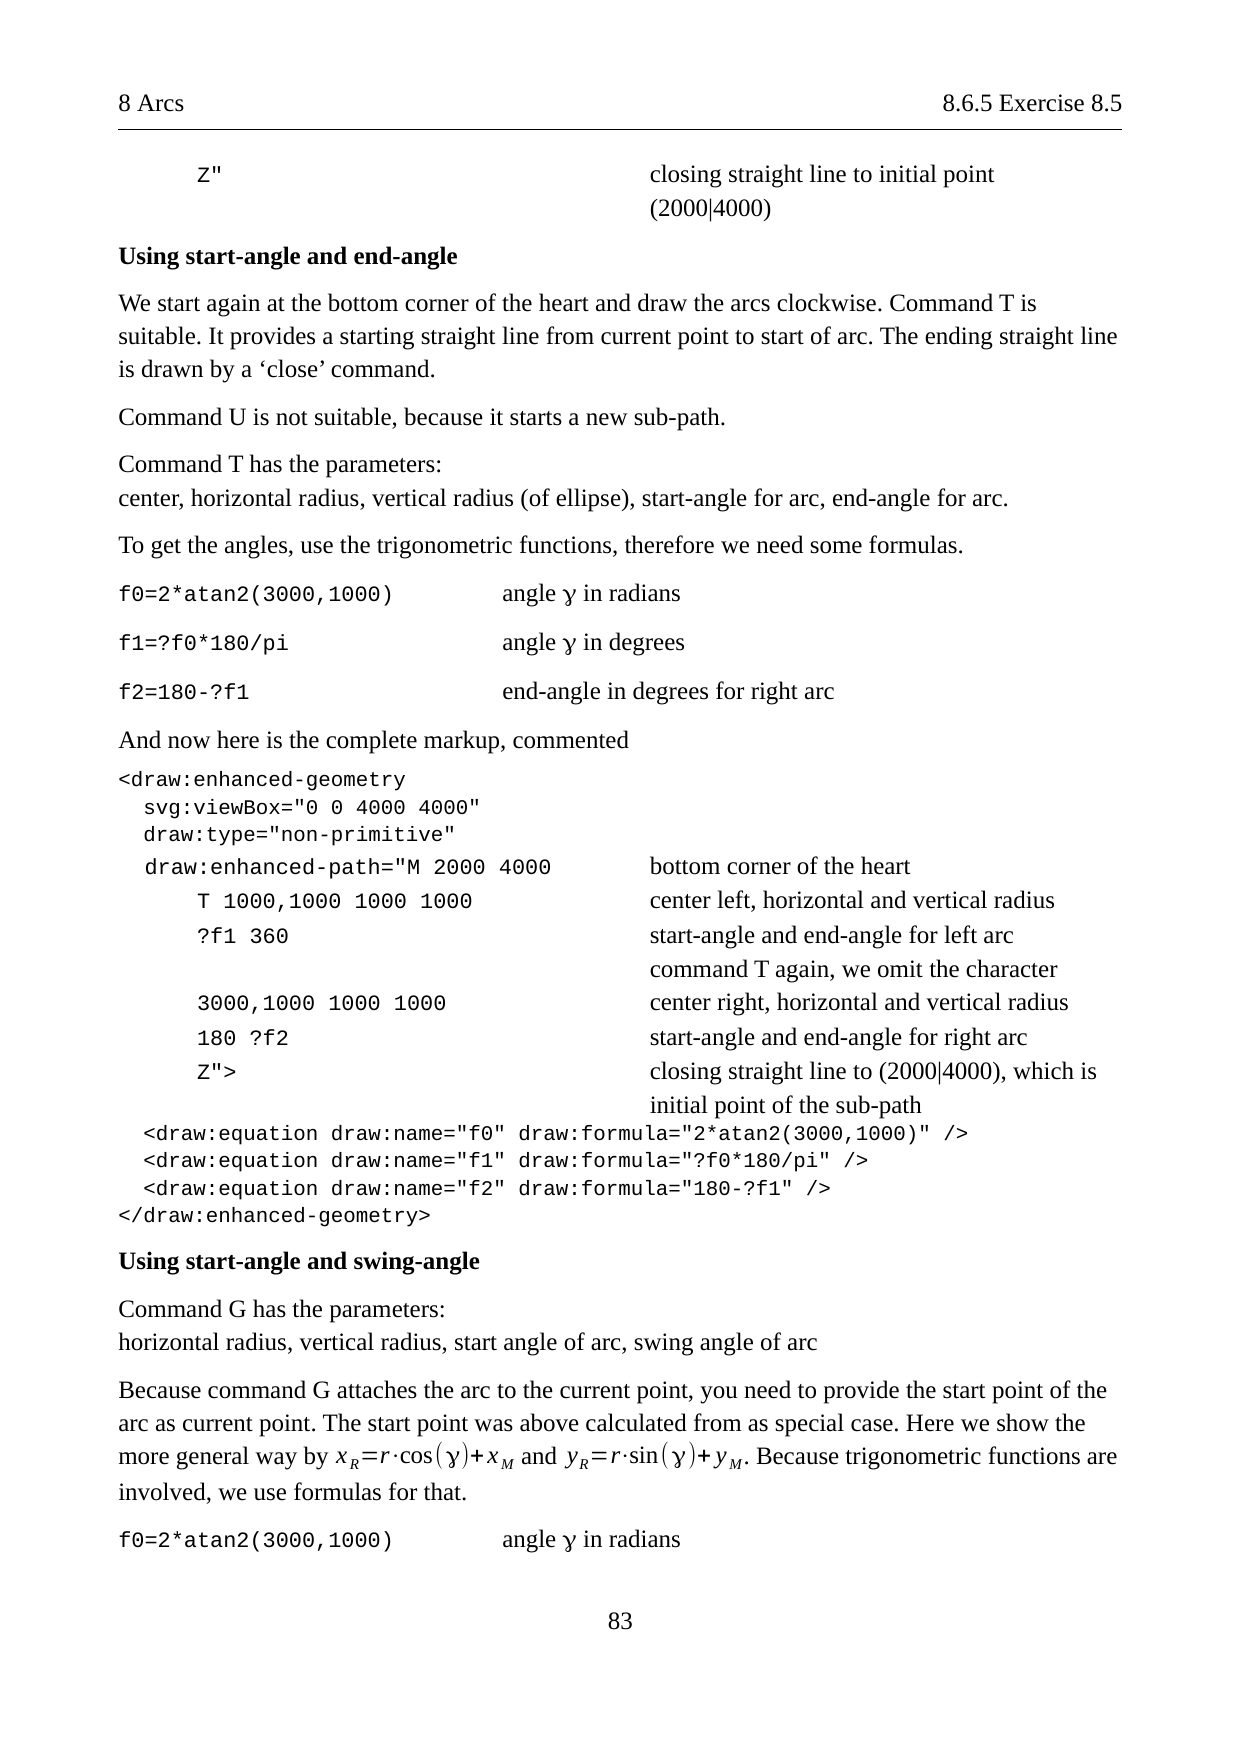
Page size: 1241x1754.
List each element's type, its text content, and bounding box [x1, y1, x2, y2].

text command T again, we omit the character [118, 954, 1122, 983]
text f2=180-?f1 end-angle in degrees for right arc [118, 676, 1122, 706]
text f1=?f0*180/pi angle γ in degrees [118, 627, 1122, 657]
text We start again at the bottom corner of the heart and draw the arcs clockwise. Command T is suitable. It provides a starting straight line from current point to start of arc. The ending straight line is drawn by a ‘close’ command. [118, 288, 1122, 383]
text And now here is the complete markup, commented [118, 725, 1122, 753]
text <draw:equation draw:name="f1" draw:formula="?f0*180/pi" /> [118, 1150, 1122, 1174]
text Z"> closing straight line to (2000|⁠4000), which is initial point of the sub-path [118, 1056, 1122, 1119]
text 180 ?f2 start-angle and end-angle for right arc [118, 1022, 1122, 1051]
text draw:type="non-primitive" [118, 824, 1122, 847]
text Command G has the parameters: horizontal radius, vertical radius, start angle of arc, swing angle of arc [118, 1294, 1122, 1356]
text draw:enhanced-path="M 2000 4000 bottom corner of the heart [118, 851, 1122, 881]
text 3000,1000 1000 1000 center right, horizontal and vertical radius [118, 987, 1122, 1017]
text Command U is not suitable, because it starts a new sub-path. [118, 402, 1122, 431]
text Because command G attaches the arc to the current point, you need to provide the start point of the arc as current point. The start point was above calculated from as special case. Here we show the more general way by and . Because trigonometric functions are involved, we use formulas for that. [118, 1375, 1122, 1506]
text Command T has the parameters: center, horizontal radius, vertical radius (of ellipse), start-angle for arc, end-angle for arc. [118, 449, 1122, 511]
text svg:viewBox="0 0 4000 4000" [118, 797, 1122, 820]
text f0=2*atan2(3000,1000) angle γ in radians [118, 1524, 1122, 1554]
text Z" closing straight line to initial point (2000|⁠4000) [118, 159, 1122, 222]
text <draw:enhanced-geometry [118, 769, 1122, 793]
text </draw:enhanced-geometry> [118, 1205, 1122, 1228]
text <draw:equation draw:name="f0" draw:formula="2*atan2(3000,1000)" /> [118, 1123, 1122, 1147]
text To get the angles, use the trigonometric functions, therefore we need some formulas. [118, 530, 1122, 559]
text Using start-angle and swing-angle [118, 1246, 1122, 1275]
text <draw:equation draw:name="f2" draw:formula="180-?f1" /> [118, 1177, 1122, 1201]
text Using start-angle and end-angle [118, 241, 1122, 269]
text T 1000,1000 1000 1000 center left, horizontal and vertical radius [118, 885, 1122, 915]
text f0=2*atan2(3000,1000) angle γ in radians [118, 578, 1122, 608]
text ?f1 360 start-angle and end-angle for left arc [118, 920, 1122, 950]
